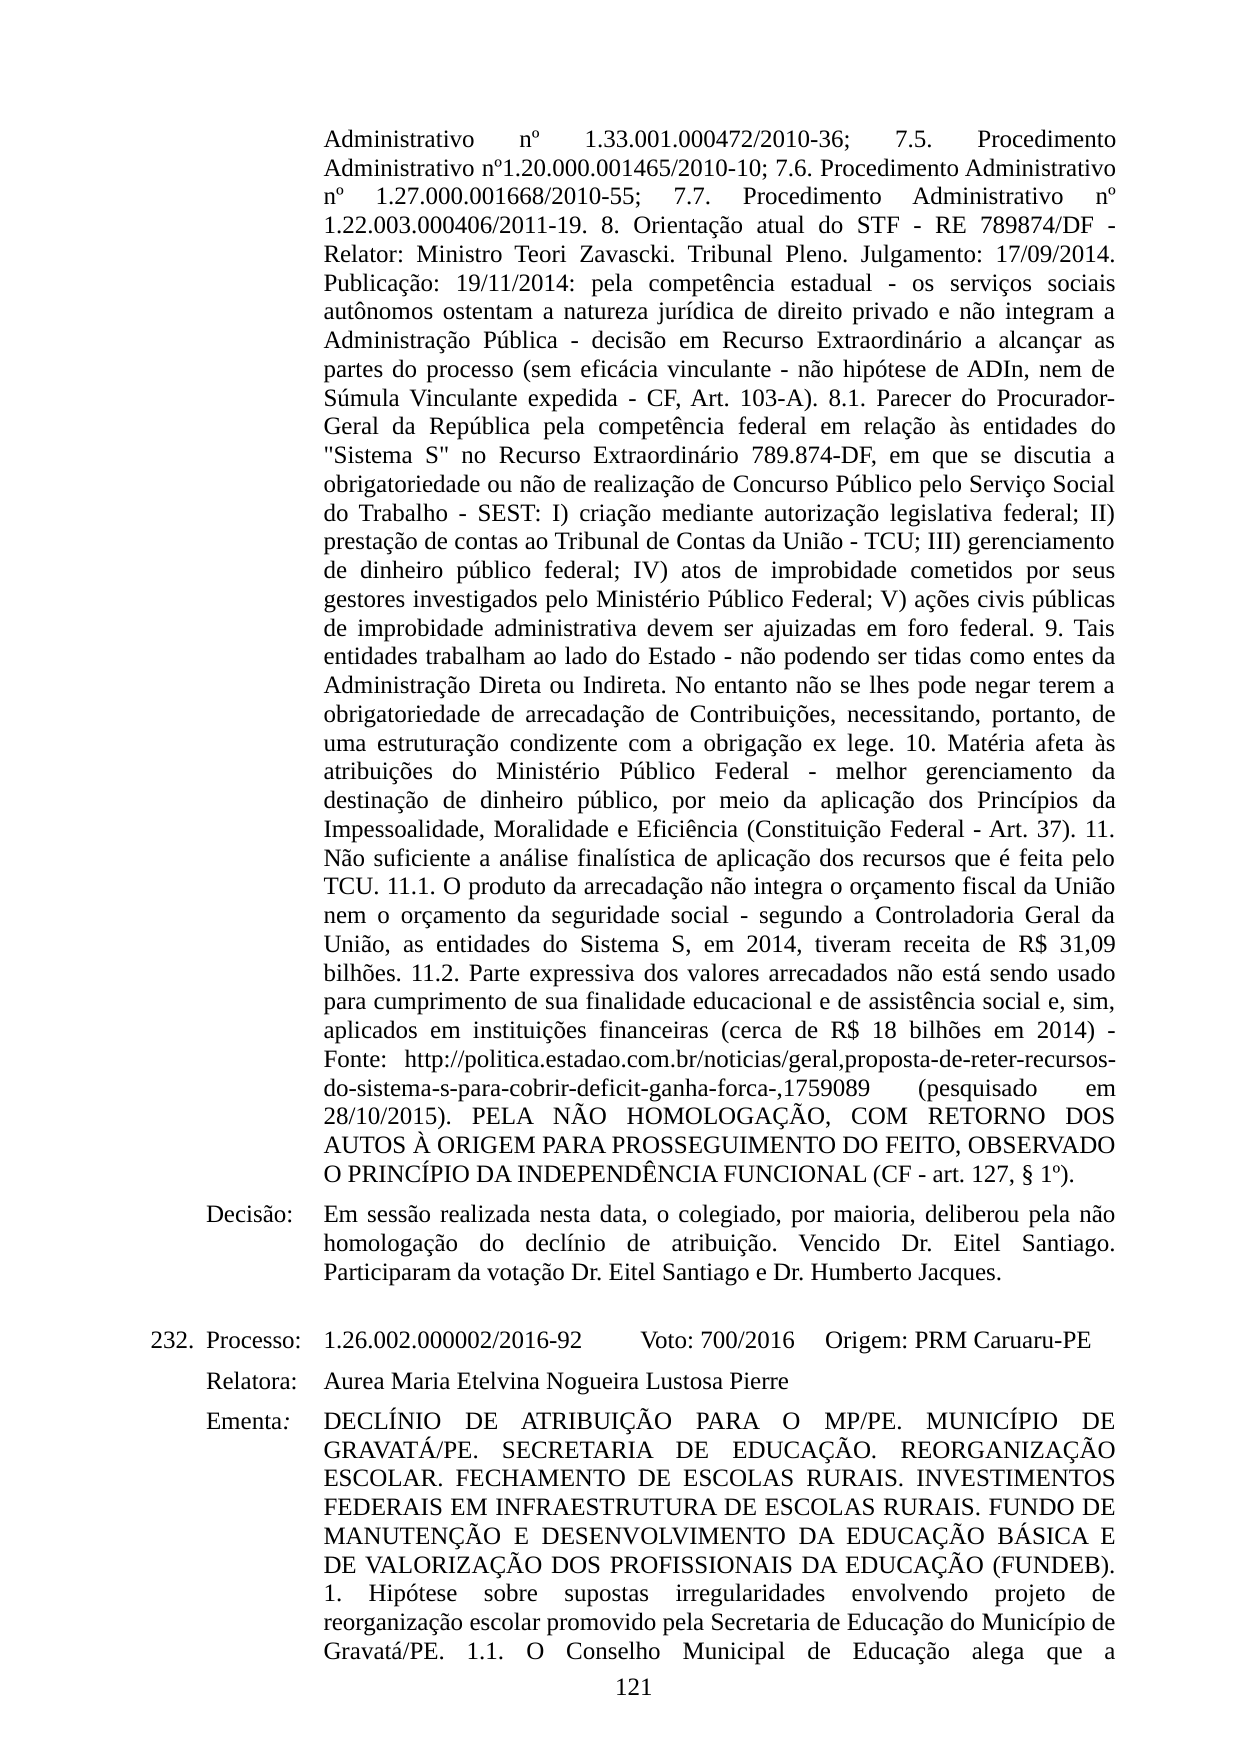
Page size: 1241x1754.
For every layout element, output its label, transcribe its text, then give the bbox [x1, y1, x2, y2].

table_cell Ementa: [200, 1400, 318, 1670]
table_cell Aurea Maria Etelvina Nogueira Lustosa Pierre [318, 1360, 1122, 1400]
table_cell [145, 1360, 200, 1400]
table_cell Decisão: [200, 1193, 318, 1291]
table_cell Administrativo nº 1.33.001.000472/2010-36; 7.5. Procedimento Administrativo nº1.20.000.001465/2010-10; 7.6. Procedimento Administrativo nº 1.27.000.001668/2010-55; 7.7. Procedimento Administrativo nº 1.22.003.000406/2011-19. 8. Orientação atual do STF - RE 789874/DF - Relator: Ministro Teori Zavascki. Tribunal Pleno. Julgamento: 17/09/2014. Publicação: 19/11/2014: pela competência estadual - os serviços sociais autônomos ostentam a natureza jurídica de direito privado e não integram a Administração Pública - decisão em Recurso Extraordinário a alcançar as partes do processo (sem eficácia vinculante - não hipótese de ADIn, nem de Súmula Vinculante expedida - CF, Art. 103-A). 8.1. Parecer do Procurador-Geral da República pela competência federal em relação às entidades do "Sistema S" no Recurso Extraordinário 789.874-DF, em que se discutia a obrigatoriedade ou não de realização de Concurso Público pelo Serviço Social do Trabalho - SEST: I) criação mediante autorização legislativa federal; II) prestação de contas ao Tribunal de Contas da União - TCU; III) gerenciamento de dinheiro público federal; IV) atos de improbidade cometidos por seus gestores investigados pelo Ministério Público Federal; V) ações civis públicas de improbidade administrativa devem ser ajuizadas em foro federal. 9. Tais entidades trabalham ao lado do Estado - não podendo ser tidas como entes da Administração Direta ou Indireta. No entanto não se lhes pode negar terem a obrigatoriedade de arrecadação de Contribuições, necessitando, portanto, de uma estruturação condizente com a obrigação ex lege. 10. Matéria afeta às atribuições do Ministério Público Federal - melhor gerenciamento da destinação de dinheiro público, por meio da aplicação dos Princípios da Impessoalidade, Moralidade e Eficiência (Constituição Federal - Art. 37). 11. Não suficiente a análise finalística de aplicação dos recursos que é feita pelo TCU. 11.1. O produto da arrecadação não integra o orçamento fiscal da União nem o orçamento da seguridade social - segundo a Controladoria Geral da União, as entidades do Sistema S, em 2014, tiveram receita de R$ 31,09 bilhões. 11.2. Parte expressiva dos valores arrecadados não está sendo usado para cumprimento de sua finalidade educacional e de assistência social e, sim, aplicados em instituições financeiras (cerca de R$ 18 bilhões em 2014) - Fonte: http://politica.estadao.com.br/noticias/geral,proposta-de-reter-recursos-do-sistema-s-para-cobrir-deficit-ganha-forca-,1759089 (pesquisado em 28/10/2015). PELA NÃO HOMOLOGAÇÃO, COM RETORNO DOS AUTOS À ORIGEM PARA PROSSEGUIMENTO DO FEITO, OBSERVADO O PRINCÍPIO DA INDEPENDÊNCIA FUNCIONAL (CF - art. 127, § 1º). [318, 118, 1122, 1193]
table_cell DECLÍNIO DE ATRIBUIÇÃO PARA O MP/PE. MUNICÍPIO DE GRAVATÁ/PE. SECRETARIA DE EDUCAÇÃO. REORGANIZAÇÃO ESCOLAR. FECHAMENTO DE ESCOLAS RURAIS. INVESTIMENTOS FEDERAIS EM INFRAESTRUTURA DE ESCOLAS RURAIS. FUNDO DE MANUTENÇÃO E DESENVOLVIMENTO DA EDUCAÇÃO BÁSICA E DE VALORIZAÇÃO DOS PROFISSIONAIS DA EDUCAÇÃO (FUNDEB). 1. Hipótese sobre supostas irregularidades envolvendo projeto de reorganização escolar promovido pela Secretaria de Educação do Município de Gravatá/PE. 1.1. O Conselho Municipal de Educação alega que a [318, 1400, 1122, 1670]
table_cell [145, 118, 200, 1193]
table_header 232. [145, 1320, 200, 1360]
table_header 1.26.002.000002/2016-92 [318, 1320, 634, 1360]
table_cell [145, 1193, 200, 1291]
table_cell [200, 118, 318, 1193]
table_header Voto: 700/2016 [635, 1320, 819, 1360]
table_cell Relatora: [200, 1360, 318, 1400]
table_cell Em sessão realizada nesta data, o colegiado, por maioria, deliberou pela não homologação do declínio de atribuição. Vencido Dr. Eitel Santiago. Participaram da votação Dr. Eitel Santiago e Dr. Humberto Jacques. [318, 1193, 1122, 1291]
table_header Processo: [200, 1320, 318, 1360]
table_header Origem: PRM Caruaru-PE [819, 1320, 1122, 1360]
table_cell [145, 1400, 200, 1670]
